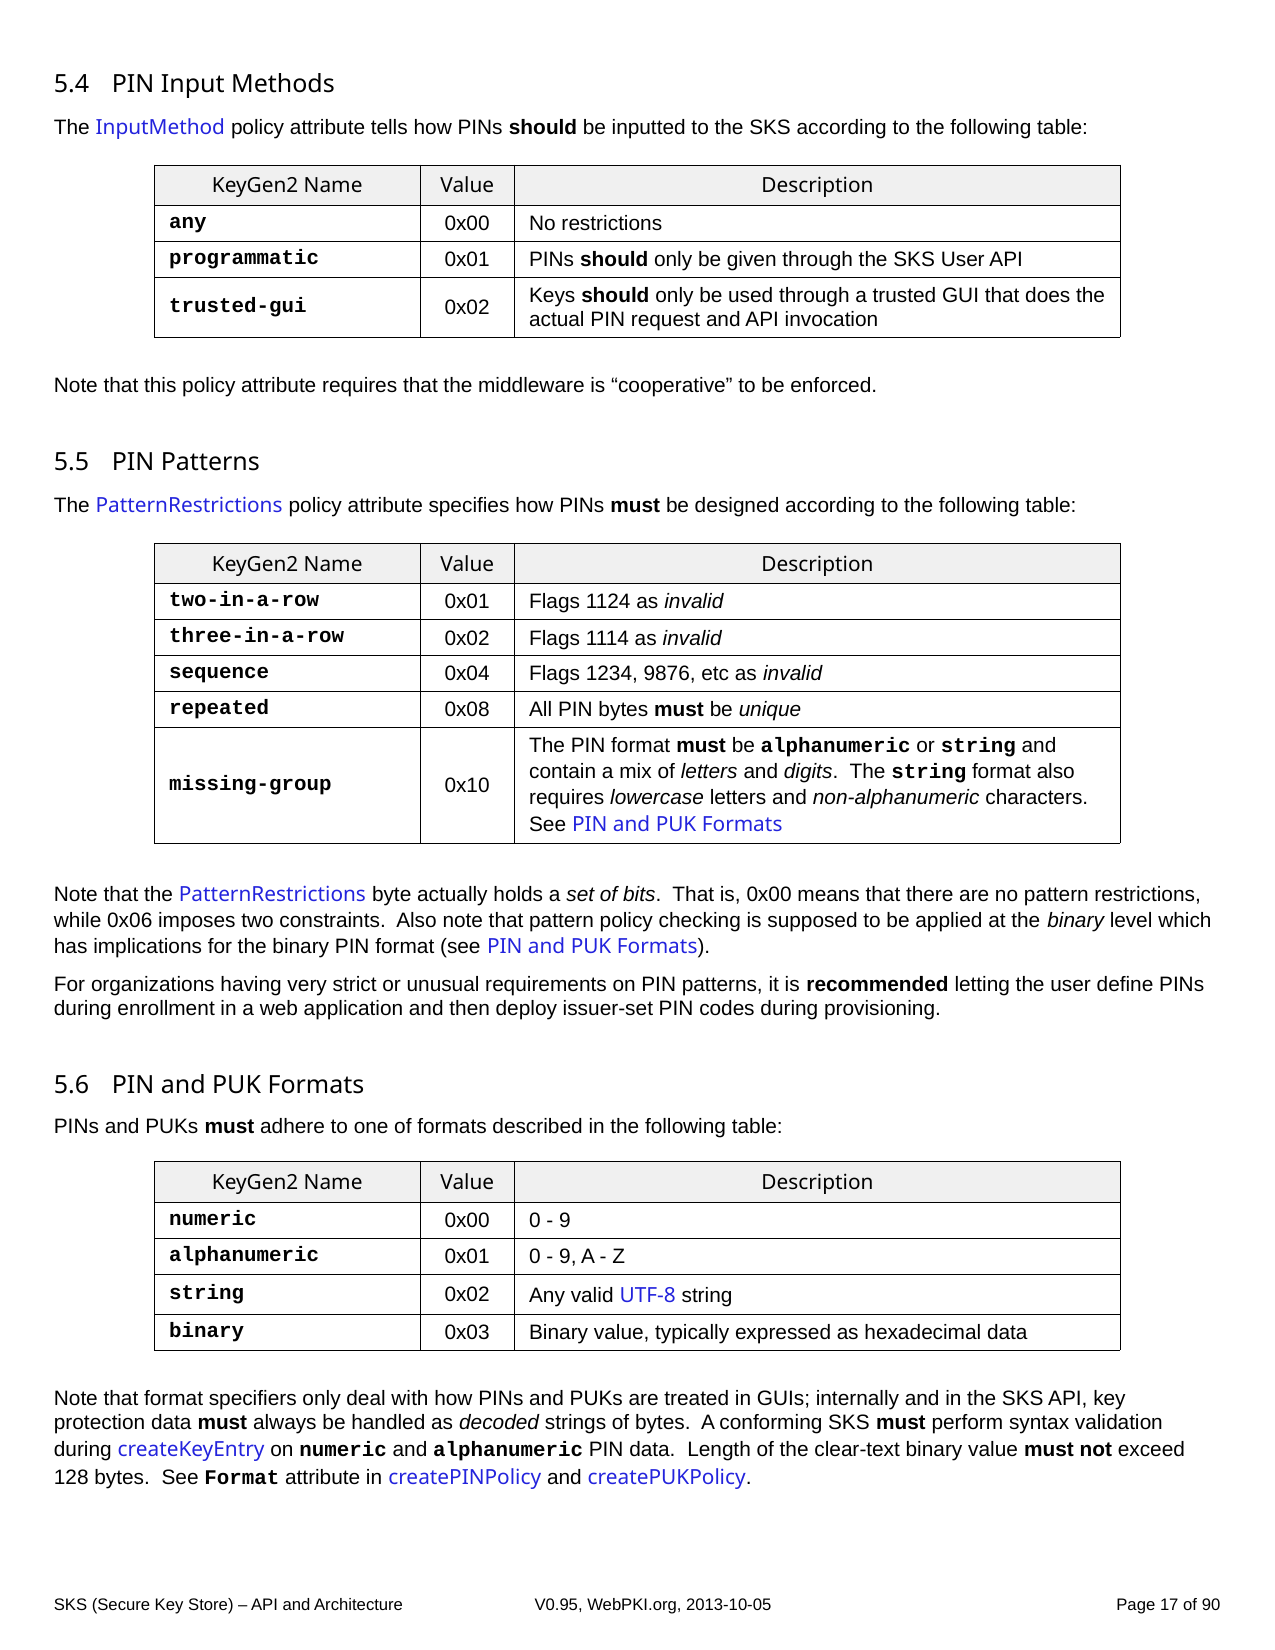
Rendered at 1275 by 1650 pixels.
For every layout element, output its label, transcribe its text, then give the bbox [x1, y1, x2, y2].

subtitle PIN and PUK Formats [54, 1067, 1221, 1101]
table_cell 0x02 [421, 1275, 514, 1314]
table_cell two-in-a-row [155, 584, 420, 619]
table_cell PINs should only be given through the SKS User API [515, 242, 1120, 277]
table_cell 0x00 [421, 206, 514, 241]
table_cell programmatic [155, 242, 420, 277]
table_cell 0x01 [421, 584, 514, 619]
table_cell string [155, 1275, 420, 1314]
table_cell 0x04 [421, 656, 514, 691]
table_cell The PIN format must be alphanumeric or string and contain a mix of letters and digits. The string format also requires lowercase letters and non-alphanumeric characters. See PIN and PUK Formats [515, 728, 1120, 843]
text The InputMethod policy attribute tells how PINs should be inputted to the SKS according to the following table: [54, 112, 1221, 164]
table_cell numeric [155, 1203, 420, 1238]
table_header Description [515, 544, 1120, 583]
table_cell 0 - 9 [515, 1203, 1120, 1238]
table_cell missing-group [155, 728, 420, 843]
table_cell No restrictions [515, 206, 1120, 241]
table_cell any [155, 206, 420, 241]
table_cell All PIN bytes must be unique [515, 692, 1120, 727]
table_header KeyGen2 Name [155, 166, 420, 205]
table_header KeyGen2 Name [155, 544, 420, 583]
table_cell Binary value, typically expressed as hexadecimal data [515, 1315, 1120, 1350]
text PINs and PUKs must adhere to one of formats described in the following table: [54, 1113, 1221, 1161]
table_header Description [515, 1162, 1120, 1202]
table_cell 0x08 [421, 692, 514, 727]
table_header Value [421, 1162, 514, 1202]
table_cell 0x01 [421, 242, 514, 277]
text Note that format specifiers only deal with how PINs and PUKs are treated in GUIs; internally and in the SKS API, key protection data must always be handled as decoded strings of bytes. A conforming SKS must perform syntax validation during createKeyEntry on numeric and alphanumeric PIN data. Length of the clear-text binary value must not exceed 128 bytes. See Format attribute in createPINPolicy and createPUKPolicy. [54, 1386, 1221, 1491]
subtitle PIN Input Methods [54, 66, 1221, 100]
table_cell binary [155, 1315, 420, 1350]
table_cell Flags 1124 as invalid [515, 584, 1120, 619]
table_cell three-in-a-row [155, 620, 420, 655]
table_cell 0x10 [421, 728, 514, 843]
table_cell 0x02 [421, 620, 514, 655]
table_header Value [421, 544, 514, 583]
table_cell Any valid UTF-8 string [515, 1275, 1120, 1314]
table_cell Keys should only be used through a trusted GUI that does the actual PIN request and API invocation [515, 278, 1120, 337]
text Note that the PatternRestrictions byte actually holds a set of bits. That is, 0x00 means that there are no pattern restrictions, while 0x06 imposes two constraints. Also note that pattern policy checking is supposed to be applied at the binary level which has implications for the binary PIN format (see PIN and PUK Formats). [54, 879, 1221, 960]
table_header Value [421, 166, 514, 205]
table_cell 0x01 [421, 1239, 514, 1274]
table_cell 0x03 [421, 1315, 514, 1350]
table_cell alphanumeric [155, 1239, 420, 1274]
table_header KeyGen2 Name [155, 1162, 420, 1202]
table_cell Flags 1114 as invalid [515, 620, 1120, 655]
table_cell Flags 1234, 9876, etc as invalid [515, 656, 1120, 691]
text For organizations having very strict or unusual requirements on PIN patterns, it is recommended letting the user define PINs during enrollment in a web application and then deploy issuer-set PIN codes during provisioning. [54, 972, 1221, 1019]
table_cell 0x00 [421, 1203, 514, 1238]
table_cell 0x02 [421, 278, 514, 337]
table_cell sequence [155, 656, 420, 691]
text The PatternRestrictions policy attribute specifies how PINs must be designed according to the following table: [54, 491, 1221, 543]
table_cell trusted-gui [155, 278, 420, 337]
table_header Description [515, 166, 1120, 205]
table_cell 0 - 9, A - Z [515, 1239, 1120, 1274]
text Note that this policy attribute requires that the middleware is “cooperative” to be enforced. [54, 373, 1221, 397]
subtitle PIN Patterns [54, 444, 1221, 478]
table_cell repeated [155, 692, 420, 727]
